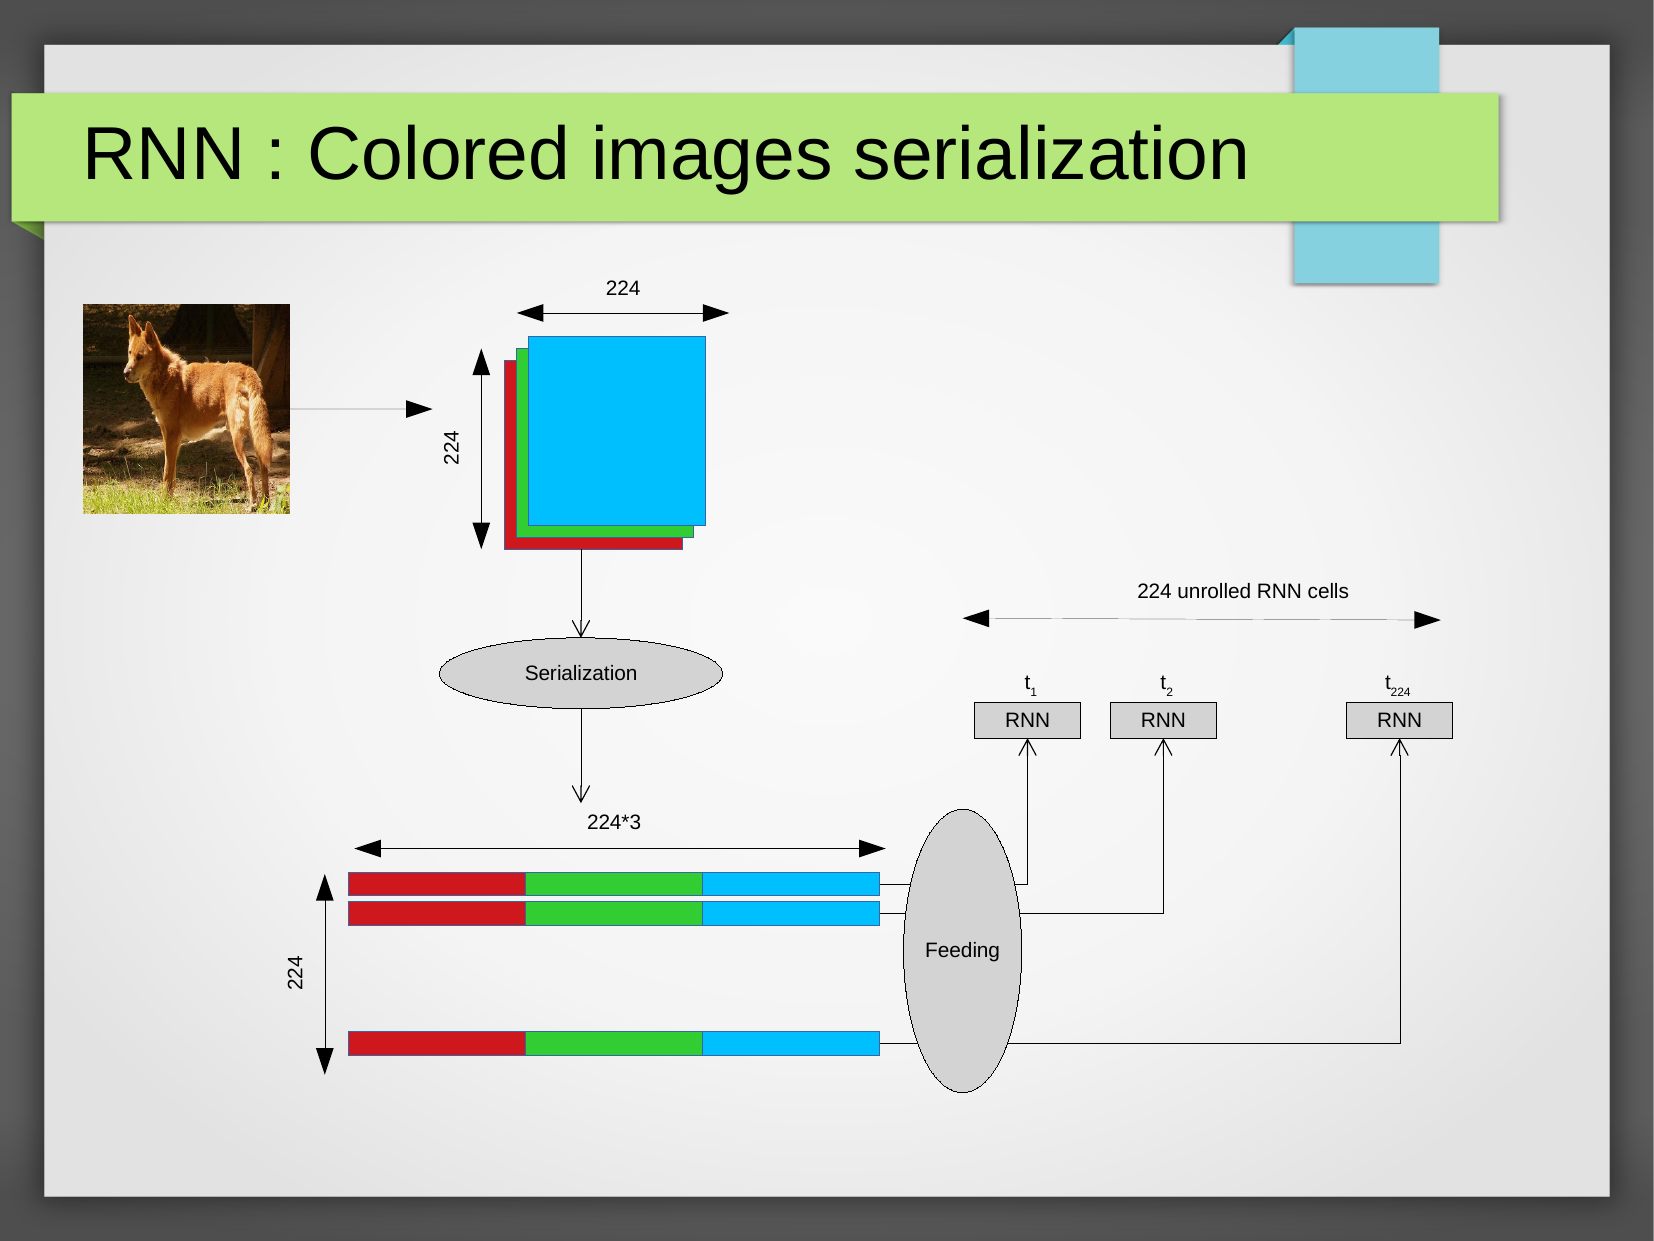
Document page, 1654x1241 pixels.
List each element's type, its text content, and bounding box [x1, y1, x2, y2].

text_box Feeding [903, 809, 1022, 1093]
title RNN : Colored images serialization [82, 94, 1264, 213]
text_box [348, 1031, 880, 1056]
text_box 224*3 [537, 803, 691, 842]
text_box [504, 336, 706, 550]
text_box RNN [1110, 702, 1217, 739]
text_box t2 [1145, 663, 1188, 707]
text_box RNN [974, 702, 1081, 739]
text_box t224 [1370, 663, 1426, 707]
text_box RNN [1346, 702, 1453, 739]
text_box 224 [276, 896, 315, 1051]
text_box Serialization [439, 637, 723, 709]
text_box 224 [432, 370, 471, 525]
text_box t1 [1009, 663, 1052, 707]
picture [0, 0, 1654, 1241]
text_box 224 unrolled RNN cells [1098, 572, 1388, 611]
text_box [348, 872, 880, 896]
text_box [348, 901, 880, 926]
text_box 224 [546, 268, 700, 308]
